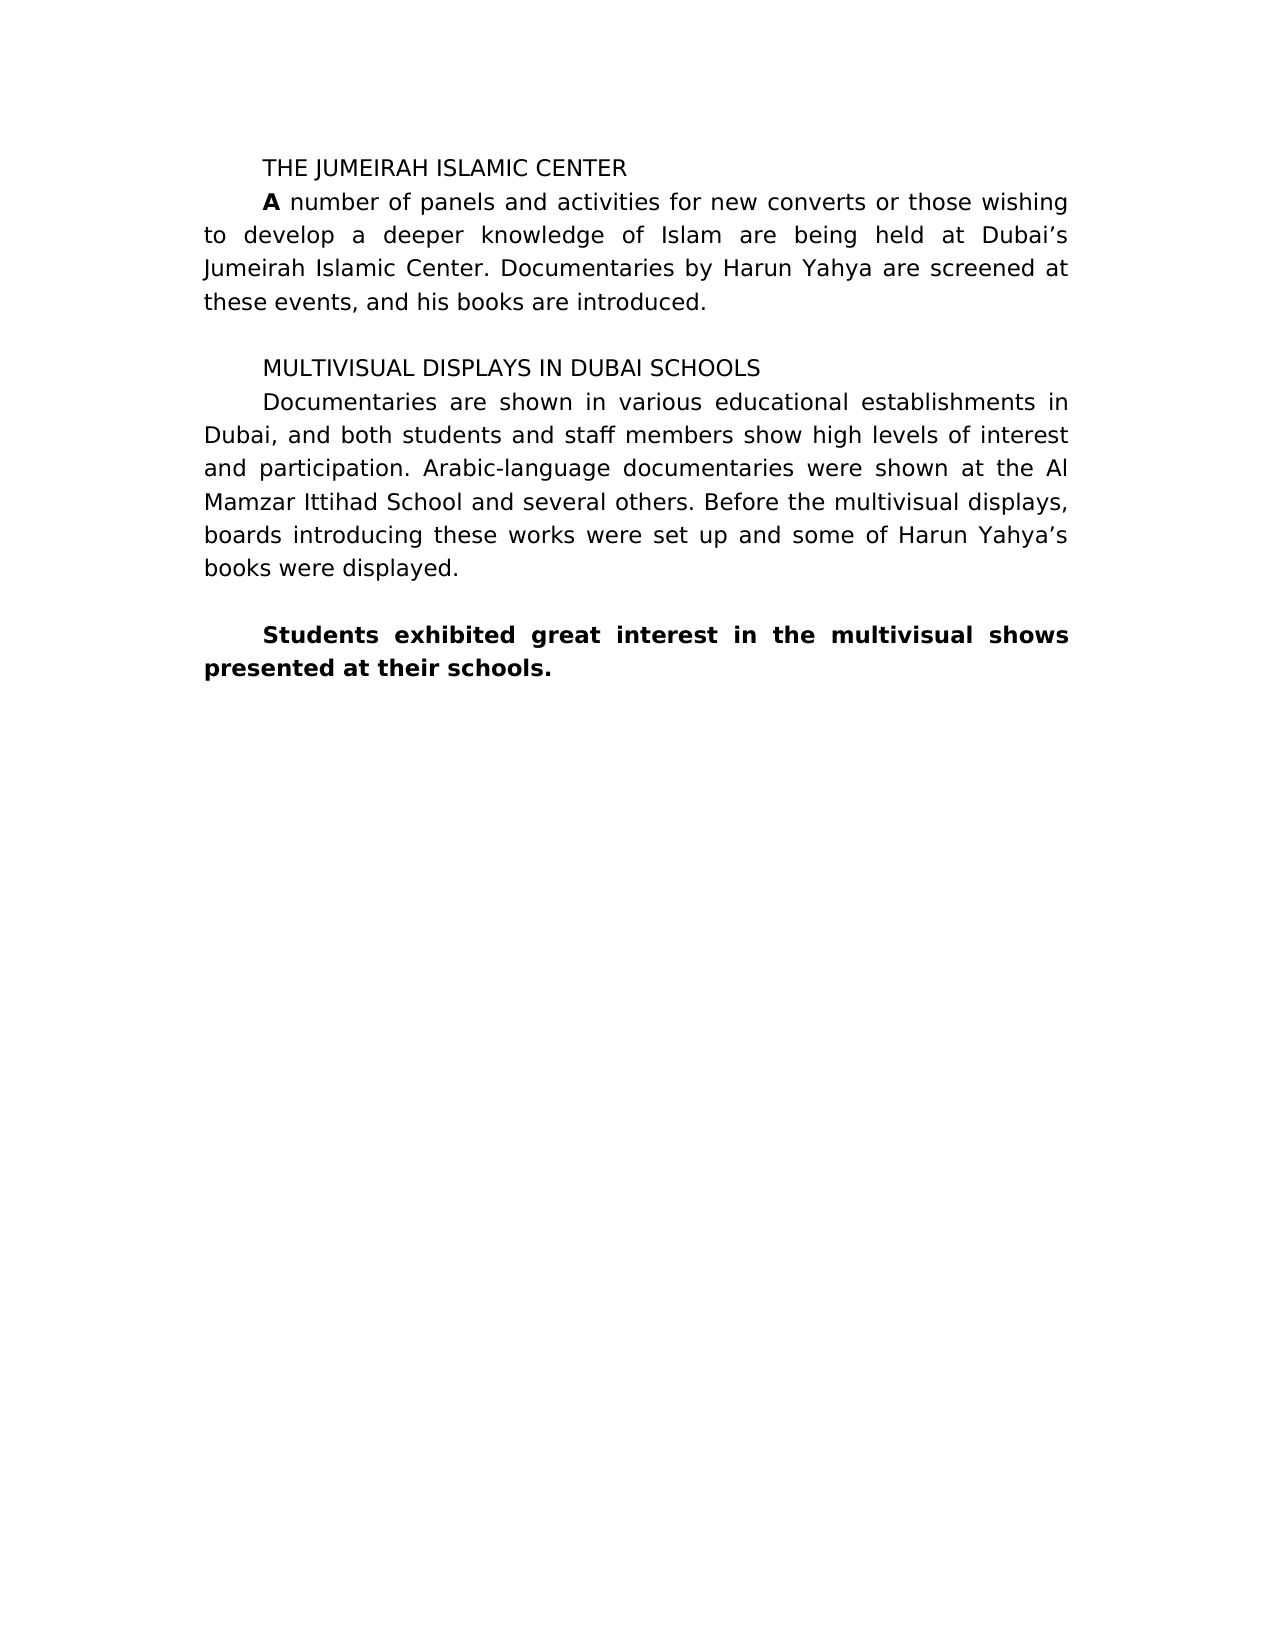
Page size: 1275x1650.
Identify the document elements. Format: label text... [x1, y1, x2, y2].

text A number of panels and activities for new converts or those wishing to develop a deeper knowledge of Islam are being held at Dubai’s Jumeirah Islamic Center. Documentaries by Harun Yahya are screened at these events, and his books are introduced. [203, 183, 1070, 317]
text Students exhibited great interest in the multivisual shows presented at their schools. [203, 617, 1070, 683]
text MULTIVISUAL DISPLAYS IN DUBAI SCHOOLS [203, 350, 1070, 383]
text THE JUMEIRAH ISLAMIC CENTER [203, 150, 1070, 183]
text Documentaries are shown in various educational establishments in Dubai, and both students and staff members show high levels of interest and participation. Arabic-language documentaries were shown at the Al Mamzar Ittihad School and several others. Before the multivisual displays, boards introducing these works were set up and some of Harun Yahya’s books were displayed. [203, 383, 1070, 583]
